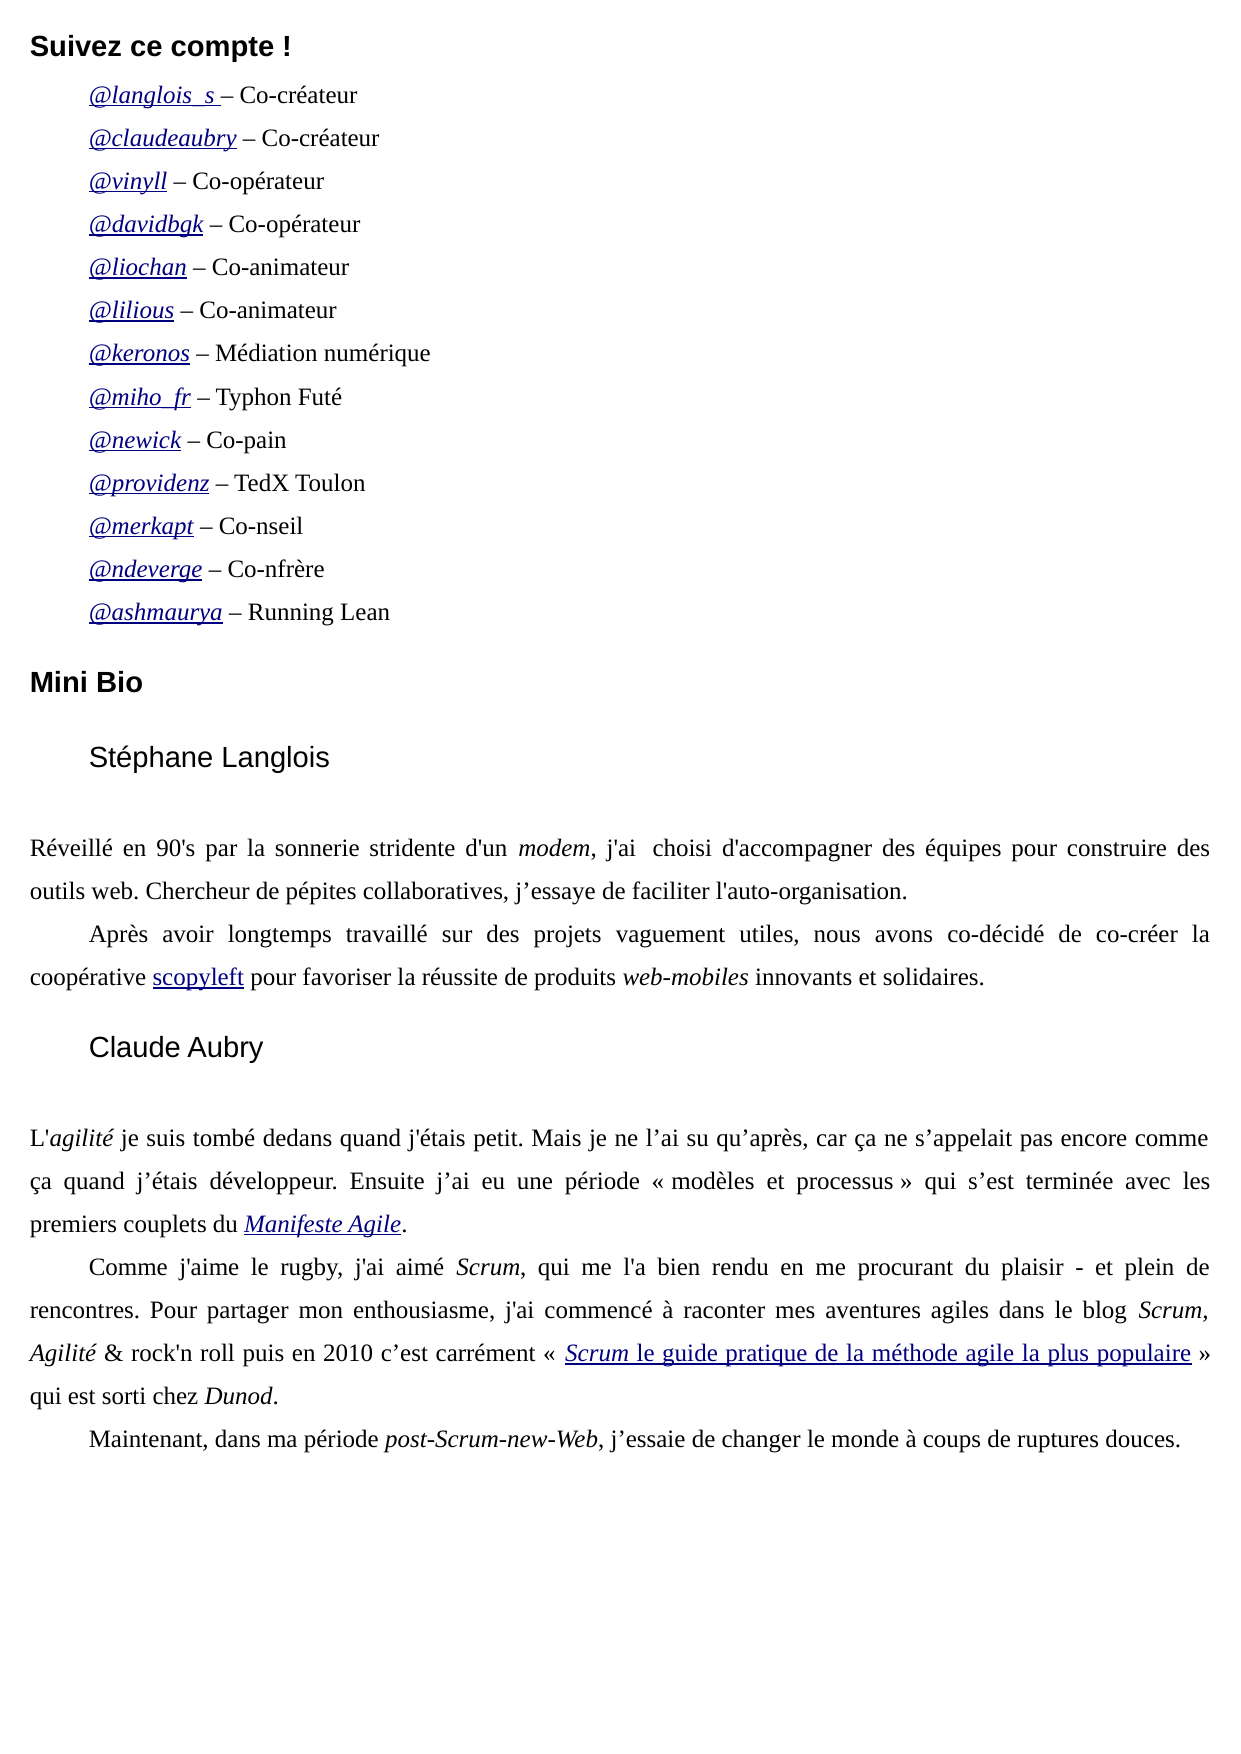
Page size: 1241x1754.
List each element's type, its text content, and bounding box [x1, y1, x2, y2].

text @miho_fr – Typhon Futé [29, 382, 1211, 410]
subtitle Suivez ce compte ! [29, 29, 1211, 63]
text @vinyll – Co-opérateur [29, 166, 1211, 195]
text @newick – Co-pain [29, 425, 1211, 453]
text Après avoir longtemps travaillé sur des projets vaguement utiles, nous avons co-décidé de co-créer la coopérative scopyleft pour favoriser la réussite de produits web-mobiles innovants et solidaires. [29, 919, 1211, 991]
text @merkapt – Co-nseil [29, 511, 1211, 540]
subtitle Claude Aubry [29, 1030, 1211, 1064]
text @claudeaubry – Co-créateur [29, 123, 1211, 152]
text @langlois_s – Co-créateur [29, 80, 1211, 108]
text @lilious – Co-animateur [29, 295, 1211, 324]
text Réveillé en 90's par la sonnerie stridente d'un modem, j'ai choisi d'accompagner des équipes pour construire des outils web. Chercheur de pépites collaboratives, j’essaye de faciliter l'auto-organisation. [29, 833, 1211, 905]
text L'agilité je suis tombé dedans quand j'étais petit. Mais je ne l’ai su qu’après, car ça ne s’appelait pas encore comme ça quand j’étais développeur. Ensuite j’ai eu une période « modèles et processus » qui s’est terminée avec les premiers couplets du Manifeste Agile. [29, 1123, 1211, 1238]
text @ndeverge – Co-nfrère [29, 554, 1211, 583]
subtitle Stéphane Langlois [29, 741, 1211, 774]
text Maintenant, dans ma période post-Scrum-new-Web, j’essaie de changer le monde à coups de ruptures douces. [29, 1424, 1211, 1453]
subtitle Mini Bio [29, 665, 1211, 699]
text @ashmaurya – Running Lean [29, 597, 1211, 626]
text @keronos – Médiation numérique [29, 338, 1211, 367]
text Comme j'aime le rugby, j'ai aimé Scrum, qui me l'a bien rendu en me procurant du plaisir - et plein de rencontres. Pour partager mon enthousiasme, j'ai commencé à raconter mes aventures agiles dans le blog Scrum, Agilité & rock'n roll puis en 2010 c’est carrément « Scrum le guide pratique de la méthode agile la plus populaire » qui est sorti chez Dunod. [29, 1252, 1211, 1410]
text @davidbgk – Co-opérateur [29, 209, 1211, 238]
text @providenz – TedX Toulon [29, 468, 1211, 497]
text @liochan – Co-animateur [29, 252, 1211, 281]
